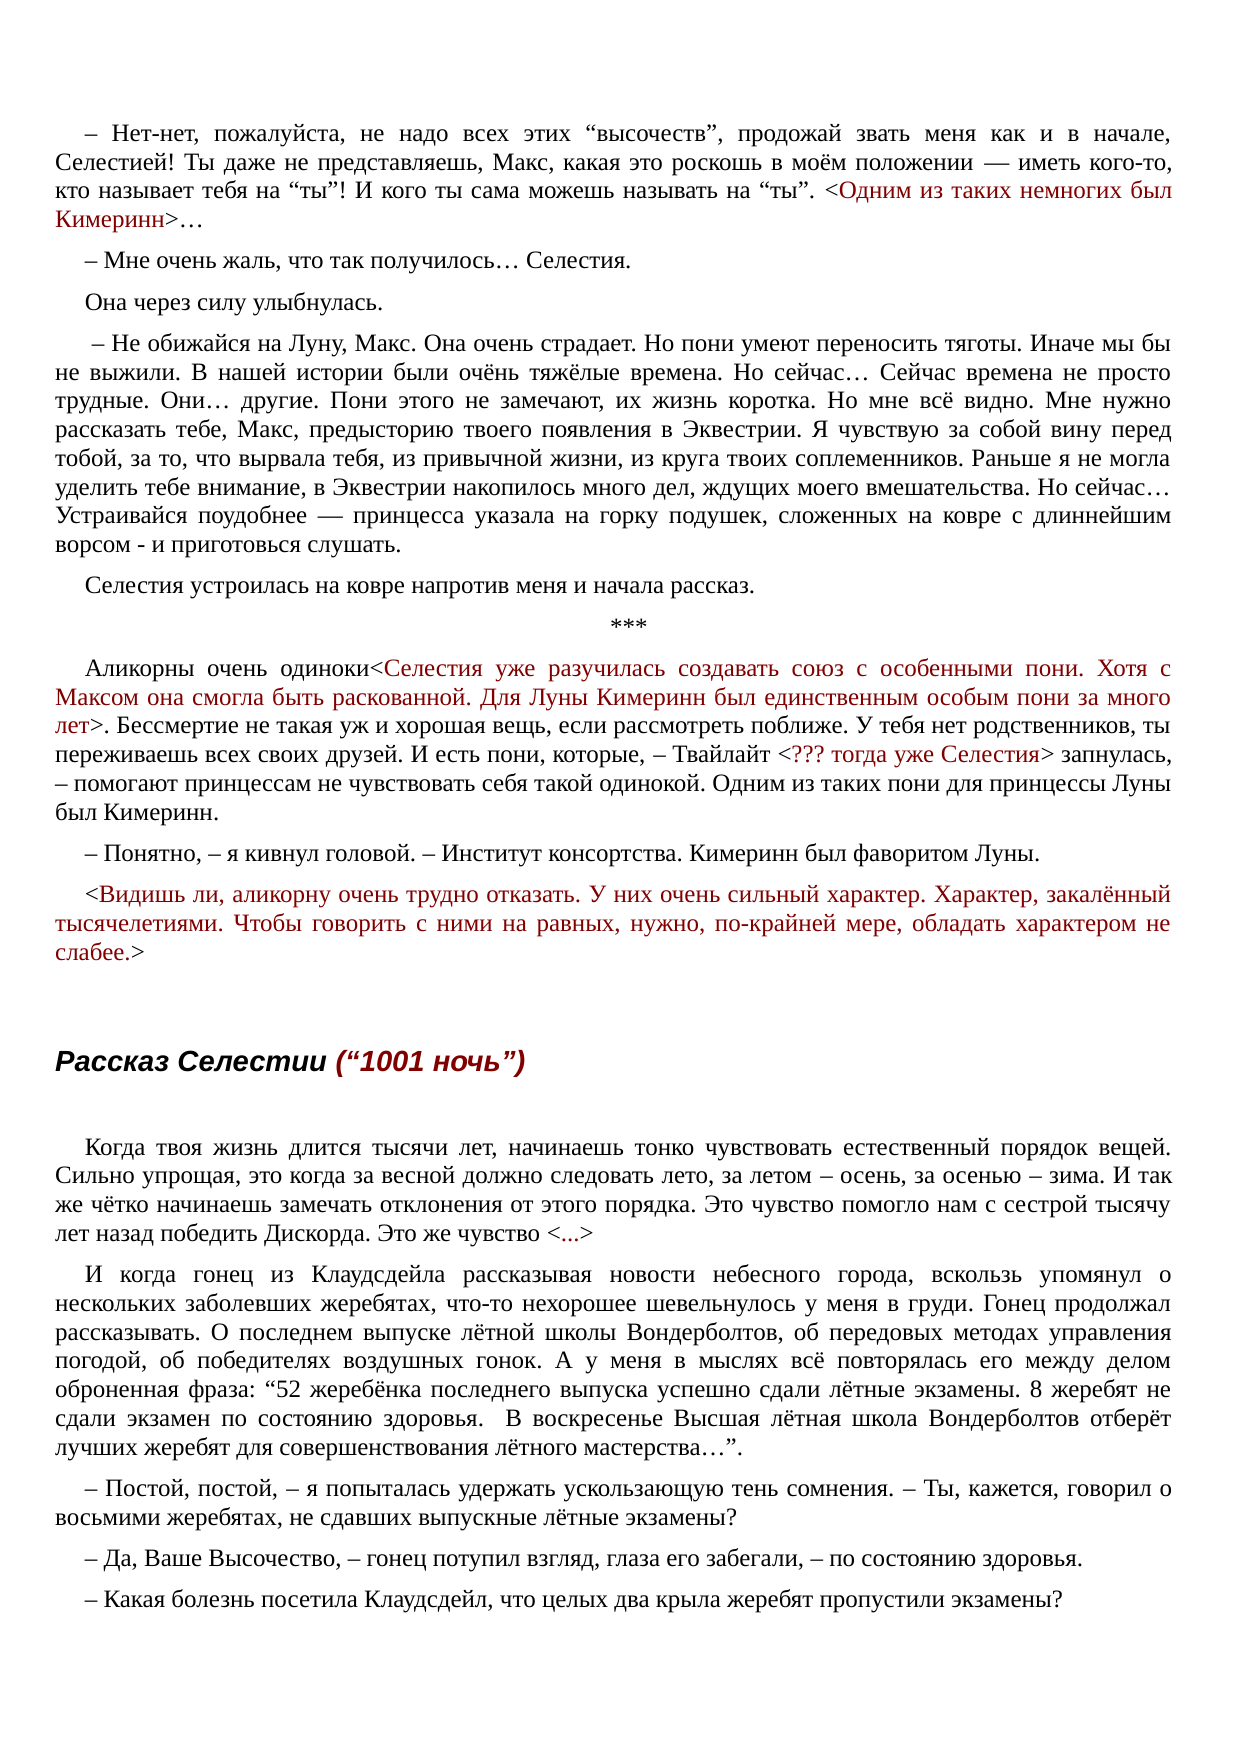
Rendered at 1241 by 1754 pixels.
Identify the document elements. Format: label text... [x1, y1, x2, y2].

text Когда твоя жизнь длится тысячи лет, начинаешь тонко чувствовать естественный порядок вещей. Сильно упрощая, это когда за весной должно следовать лето, за летом – осень, за осенью – зима. И так же чётко начинаешь замечать отклонения от этого порядка. Это чувство помогло нам с сестрой тысячу лет назад победить Дискорда. Это же чувство <...> [55, 1132, 1172, 1247]
text <Видишь ли, аликорну очень трудно отказать. У них очень сильный характер. Характер, закалённый тысячелетиями. Чтобы говорить с ними на равных, нужно, по-крайней мере, обладать характером не слабее.> [55, 879, 1172, 966]
text – Какая болезнь посетила Клаудсдейл, что целых два крыла жеребят пропустили экзамены? [55, 1584, 1172, 1613]
text – Не обижайся на Луну, Макс. Она очень страдает. Но пони умеют переносить тяготы. Иначе мы бы не выжили. В нашей истории были очёнь тяжёлые времена. Но сейчас… Сейчас времена не просто трудные. Они… другие. Пони этого не замечают, их жизнь коротка. Но мне всё видно. Мне нужно рассказать тебе, Макс, предысторию твоего появления в Эквестрии. Я чувствую за собой вину перед тобой, за то, что вырвала тебя, из привычной жизни, из круга твоих соплеменников. Раньше я не могла уделить тебе внимание, в Эквестрии накопилось много дел, ждущих моего вмешательства. Но сейчас… Устраивайся поудобнее — принцесса указала на горку подушек, сложенных на ковре с длиннейшим ворсом - и приготовься слушать. [55, 328, 1172, 558]
text И когда гонец из Клаудсдейла рассказывая новости небесного города, вскользь упомянул о нескольких заболевших жеребятах, что-то нехорошее шевельнулось у меня в груди. Гонец продолжал рассказывать. О последнем выпуске лётной школы Вондерболтов, об передовых методах управления погодой, об победителях воздушных гонок. А у меня в мыслях всё повторялась его между делом оброненная фраза: “52 жеребёнка последнего выпуска успешно сдали лётные экзамены. 8 жеребят не сдали экзамен по состоянию здоровья. В воскресенье Высшая лётная школа Вондерболтов отберёт лучших жеребят для совершенствования лётного мастерства…”. [55, 1259, 1172, 1460]
text – Постой, постой, – я попыталась удержать ускользающую тень сомнения. – Ты, кажется, говорил о восьмими жеребятах, не сдавших выпускные лётные экзамены? [55, 1473, 1172, 1530]
text – Нет-нет, пожалуйста, не надо всех этих “высочеств”, продожай звать меня как и в начале, Селестией! Ты даже не представляешь, Макс, какая это роскошь в моём положении — иметь кого-то, кто называет тебя на “ты”! И кого ты сама можешь называть на “ты”. <Одним из таких немногих был Кимеринн>… [55, 118, 1172, 233]
text Аликорны очень одиноки<Селестия уже разучилась создавать союз с особенными пони. Хотя с Максом она смогла быть раскованной. Для Луны Кимеринн был единственным особым пони за много лет>. Бессмертие не такая уж и хорошая вещь, если рассмотреть поближе. У тебя нет родственников, ты переживаешь всех своих друзей. И есть пони, которые, – Твайлайт <??? тогда уже Селестия> запнулась, – помогают принцессам не чувствовать себя такой одинокой. Одним из таких пони для принцессы Луны был Кимеринн. [55, 653, 1172, 826]
text Селестия устроилась на ковре напротив меня и начала рассказ. [55, 571, 1172, 599]
subtitle Рассказ Селестии (“1001 ночь”) [55, 1044, 1172, 1078]
text – Понятно, – я кивнул головой. – Институт консортства. Кимеринн был фаворитом Луны. [55, 838, 1172, 867]
text Она через силу улыбнулась. [55, 287, 1172, 316]
text – Да, Ваше Высочество, – гонец потупил взгляд, глаза его забегали, – по состоянию здоровья. [55, 1543, 1172, 1572]
text *** [55, 612, 1172, 641]
text – Мне очень жаль, что так получилось… Селестия. [55, 246, 1172, 274]
